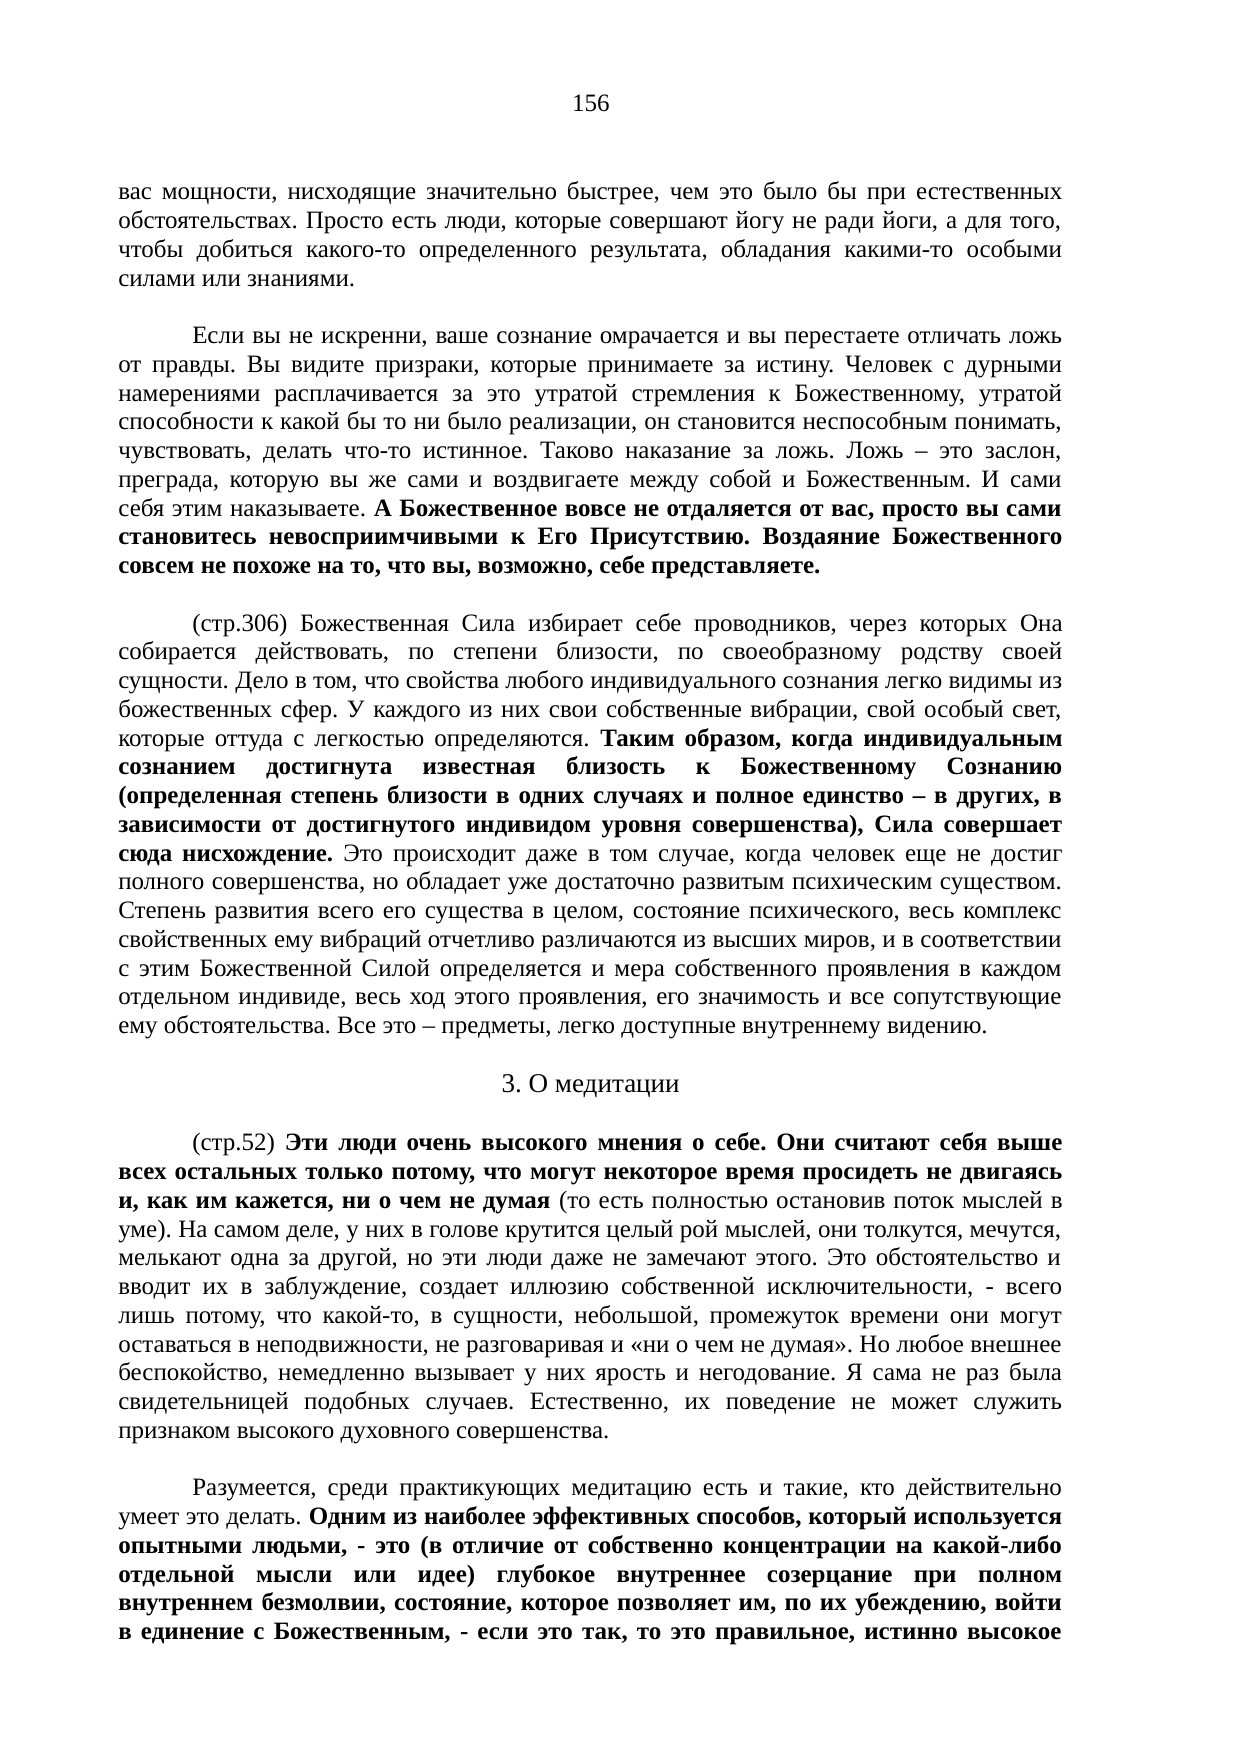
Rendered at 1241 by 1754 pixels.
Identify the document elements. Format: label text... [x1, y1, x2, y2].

text Если вы не искренни, ваше сознание омрачается и вы перестаете отличать ложь от правды. Вы видите призраки, которые принимаете за истину. Человек с дурными намерениями расплачивается за это утратой стремления к Божественному, утратой способности к какой бы то ни было реализации, он становится неспособным понимать, чувствовать, делать что-то истинное. Таково наказание за ложь. Ложь – это заслон, преграда, которую вы же сами и воздвигаете между собой и Божественным. И сами себя этим наказываете. А Божественное вовсе не отдаляется от вас, просто вы сами становитесь невосприимчивыми к Его Присутствию. Воздаяние Божественного совсем не похоже на то, что вы, возможно, себе представляете. [118, 320, 1063, 579]
text Разумеется, среди практикующих медитацию есть и такие, кто действительно умеет это делать. Одним из наиболее эффективных способов, который используется опытными людьми, - это (в отличие от собственно концентрации на какой-либо отдельной мысли или идее) глубокое внутреннее созерцание при полном внутреннем безмолвии, состояние, которое позволяет им, по их убеждению, войти в единение с Божественным, - если это так, то это правильное, истинно высокое [118, 1472, 1063, 1645]
text (стр.306) Божественная Сила избирает себе проводников, через которых Она собирается действовать, по степени близости, по своеобразному родству своей сущности. Дело в том, что свойства любого индивидуального сознания легко видимы из божественных сфер. У каждого из них свои собственные вибрации, свой особый свет, которые оттуда с легкостью определяются. Таким образом, когда индивидуальным сознанием достигнута известная близость к Божественному Сознанию (определенная степень близости в одних случаях и полное единство – в других, в зависимости от достигнутого индивидом уровня совершенства), Сила совершает сюда нисхождение. Это происходит даже в том случае, когда человек еще не достиг полного совершенства, но обладает уже достаточно развитым психическим существом. Степень развития всего его существа в целом, состояние психического, весь комплекс свойственных ему вибраций отчетливо различаются из высших миров, и в соответствии с этим Божественной Силой определяется и мера собственного проявления в каждом отдельном индивиде, весь ход этого проявления, его значимость и все сопутствующие ему обстоятельства. Все это – предметы, легко доступные внутреннему видению. [118, 608, 1063, 1039]
text 3. О медитации [118, 1068, 1063, 1099]
text (стр.52) Эти люди очень высокого мнения о себе. Они считают себя выше всех остальных только потому, что могут некоторое время просидеть не двигаясь и, как им кажется, ни о чем не думая (то есть полностью остановив поток мыслей в уме). На самом деле, у них в голове крутится целый рой мыслей, они толкутся, мечутся, мелькают одна за другой, но эти люди даже не замечают этого. Это обстоятельство и вводит их в заблуждение, создает иллюзию собственной исключительности, - всего лишь потому, что какой-то, в сущности, небольшой, промежуток времени они могут оставаться в неподвижности, не разговаривая и «ни о чем не думая». Но любое внешнее беспокойство, немедленно вызывает у них ярость и негодование. Я сама не раз была свидетельницей подобных случаев. Естественно, их поведение не может служить признаком высокого духовного совершенства. [118, 1127, 1063, 1444]
text вас мощности, нисходящие значительно быстрее, чем это было бы при естественных обстоятельствах. Просто есть люди, которые совершают йогу не ради йоги, а для того, чтобы добиться какого-то определенного результата, обладания какими-то особыми силами или знаниями. [118, 176, 1063, 291]
